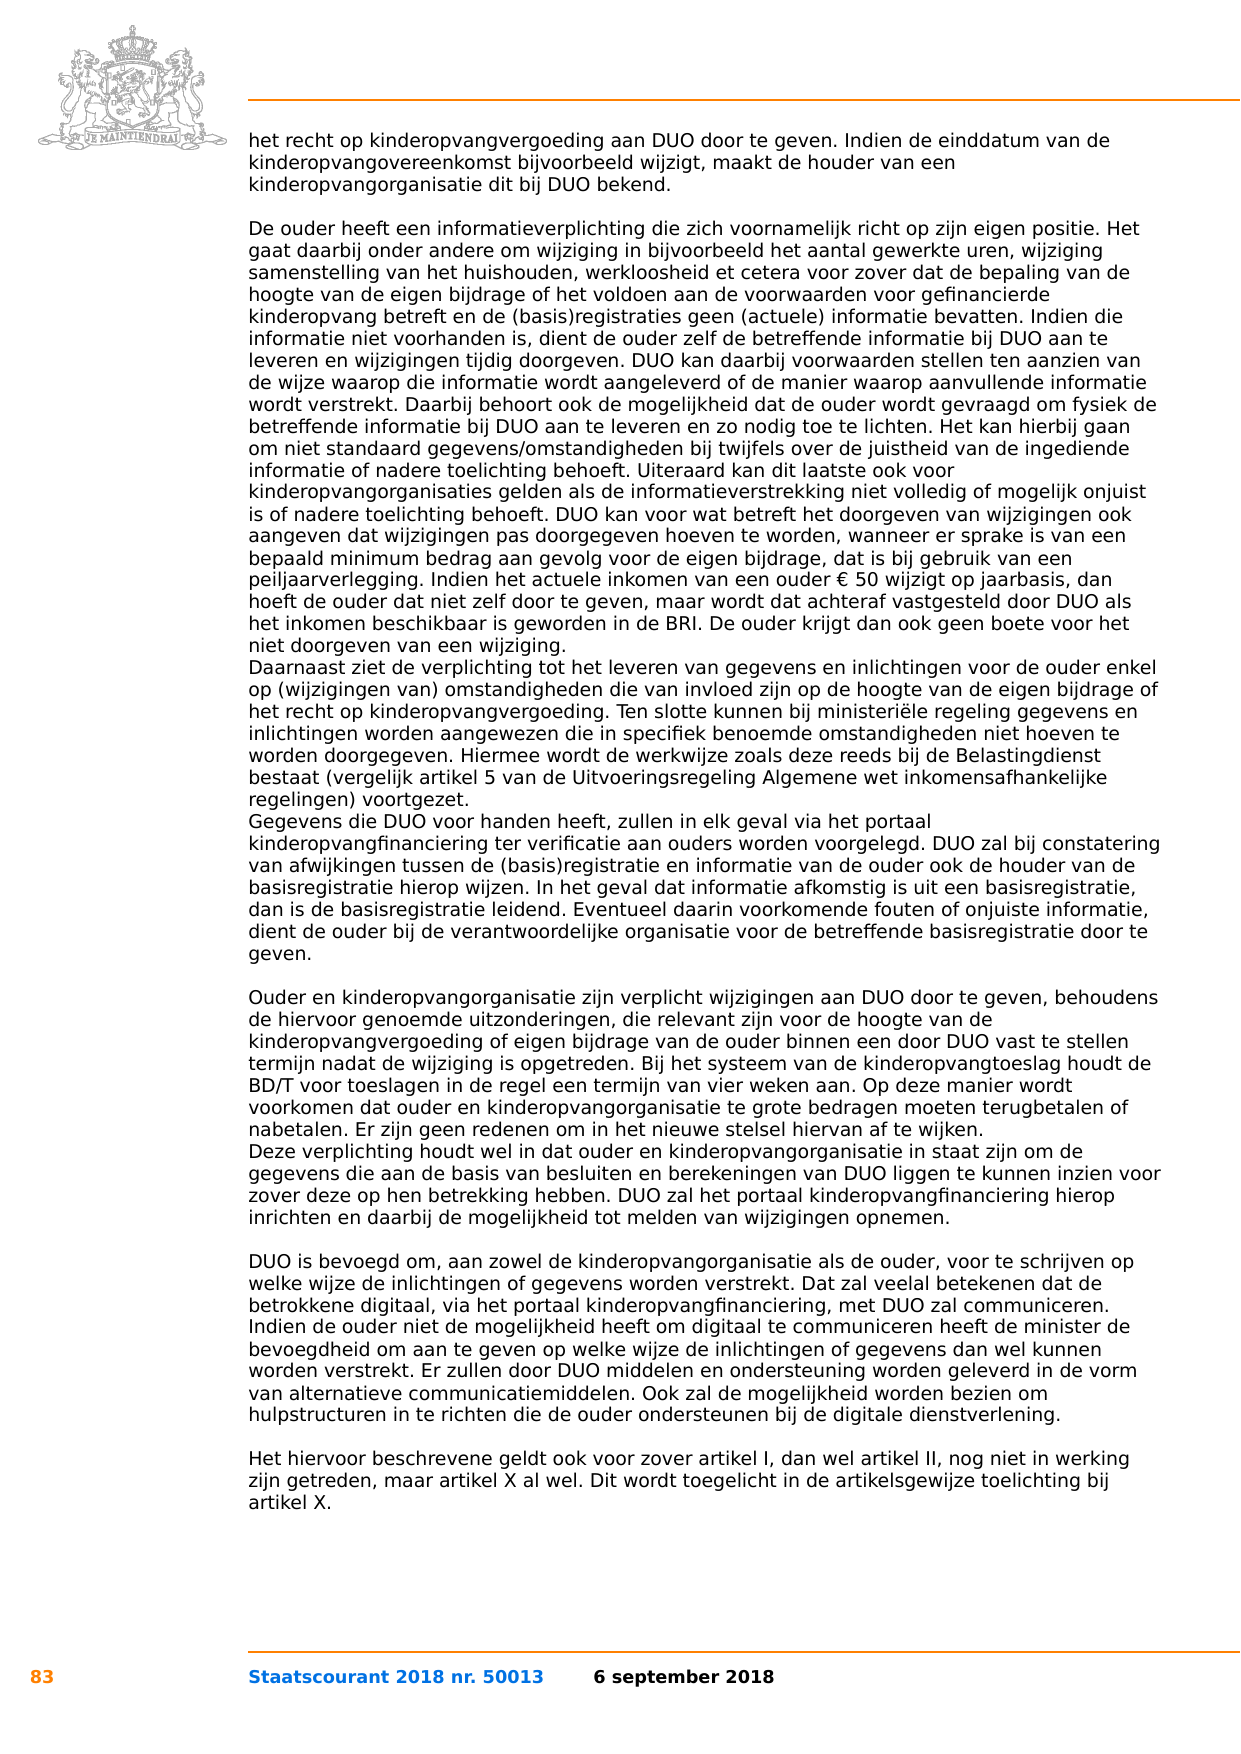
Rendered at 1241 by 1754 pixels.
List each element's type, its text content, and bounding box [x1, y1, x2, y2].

text Gegevens die DUO voor handen heeft, zullen in elk geval via het portaal kinderopvangfinanciering ter verificatie aan ouders worden voorgelegd. DUO zal bij constatering van afwijkingen tussen de (basis)registratie en informatie van de ouder ook de houder van de basisregistratie hierop wijzen. In het geval dat informatie afkomstig is uit een basisregistratie, dan is de basisregistratie leidend. Eventueel daarin voorkomende fouten of onjuiste informatie, dient de ouder bij de verantwoordelijke organisatie voor de betreffende basisregistratie door te geven. [248, 811, 1163, 965]
text Het hiervoor beschrevene geldt ook voor zover artikel I, dan wel artikel II, nog niet in werking zijn getreden, maar artikel X al wel. Dit wordt toegelicht in de artikelsgewijze toelichting bij artikel X. [248, 1448, 1163, 1514]
picture [38, 25, 227, 150]
text het recht op kinderopvangvergoeding aan DUO door te geven. Indien de einddatum van de kinderopvangovereenkomst bijvoorbeeld wijzigt, maakt de houder van een kinderopvangorganisatie dit bij DUO bekend. [248, 130, 1163, 196]
text De ouder heeft een informatieverplichting die zich voornamelijk richt op zijn eigen positie. Het gaat daarbij onder andere om wijziging in bijvoorbeeld het aantal gewerkte uren, wijziging samenstelling van het huishouden, werkloosheid et cetera voor zover dat de bepaling van de hoogte van de eigen bijdrage of het voldoen aan de voorwaarden voor gefinancierde kinderopvang betreft en de (basis)registraties geen (actuele) informatie bevatten. Indien die informatie niet voorhanden is, dient de ouder zelf de betreffende informatie bij DUO aan te leveren en wijzigingen tijdig doorgeven. DUO kan daarbij voorwaarden stellen ten aanzien van de wijze waarop die informatie wordt aangeleverd of de manier waarop aanvullende informatie wordt verstrekt. Daarbij behoort ook de mogelijkheid dat de ouder wordt gevraagd om fysiek de betreffende informatie bij DUO aan te leveren en zo nodig toe te lichten. Het kan hierbij gaan om niet standaard gegevens/omstandigheden bij twijfels over de juistheid van de ingediende informatie of nadere toelichting behoeft. Uiteraard kan dit laatste ook voor kinderopvangorganisaties gelden als de informatieverstrekking niet volledig of mogelijk onjuist is of nadere toelichting behoeft. DUO kan voor wat betreft het doorgeven van wijzigingen ook aangeven dat wijzigingen pas doorgegeven hoeven te worden, wanneer er sprake is van een bepaald minimum bedrag aan gevolg voor de eigen bijdrage, dat is bij gebruik van een peiljaarverlegging. Indien het actuele inkomen van een ouder € 50 wijzigt op jaarbasis, dan hoeft de ouder dat niet zelf door te geven, maar wordt dat achteraf vastgesteld door DUO als het inkomen beschikbaar is geworden in de BRI. De ouder krijgt dan ook geen boete voor het niet doorgeven van een wijziging. [248, 218, 1163, 657]
text Deze verplichting houdt wel in dat ouder en kinderopvangorganisatie in staat zijn om de gegevens die aan de basis van besluiten en berekeningen van DUO liggen te kunnen inzien voor zover deze op hen betrekking hebben. DUO zal het portaal kinderopvangfinanciering hierop inrichten en daarbij de mogelijkheid tot melden van wijzigingen opnemen. [248, 1141, 1163, 1229]
text Daarnaast ziet de verplichting tot het leveren van gegevens en inlichtingen voor de ouder enkel op (wijzigingen van) omstandigheden die van invloed zijn op de hoogte van de eigen bijdrage of het recht op kinderopvangvergoeding. Ten slotte kunnen bij ministeriële regeling gegevens en inlichtingen worden aangewezen die in specifiek benoemde omstandigheden niet hoeven te worden doorgegeven. Hiermee wordt de werkwijze zoals deze reeds bij de Belastingdienst bestaat (vergelijk artikel 5 van de Uitvoeringsregeling Algemene wet inkomensafhankelijke regelingen) voortgezet. [248, 657, 1163, 811]
text DUO is bevoegd om, aan zowel de kinderopvangorganisatie als de ouder, voor te schrijven op welke wijze de inlichtingen of gegevens worden verstrekt. Dat zal veelal betekenen dat de betrokkene digitaal, via het portaal kinderopvangfinanciering, met DUO zal communiceren. Indien de ouder niet de mogelijkheid heeft om digitaal te communiceren heeft de minister de bevoegdheid om aan te geven op welke wijze de inlichtingen of gegevens dan wel kunnen worden verstrekt. Er zullen door DUO middelen en ondersteuning worden geleverd in de vorm van alternatieve communicatiemiddelen. Ook zal de mogelijkheid worden bezien om hulpstructuren in te richten die de ouder ondersteunen bij de digitale dienstverlening. [248, 1251, 1163, 1426]
text Ouder en kinderopvangorganisatie zijn verplicht wijzigingen aan DUO door te geven, behoudens de hiervoor genoemde uitzonderingen, die relevant zijn voor de hoogte van de kinderopvangvergoeding of eigen bijdrage van de ouder binnen een door DUO vast te stellen termijn nadat de wijziging is opgetreden. Bij het systeem van de kinderopvangtoeslag houdt de BD/T voor toeslagen in de regel een termijn van vier weken aan. Op deze manier wordt voorkomen dat ouder en kinderopvangorganisatie te grote bedragen moeten terugbetalen of nabetalen. Er zijn geen redenen om in het nieuwe stelsel hiervan af te wijken. [248, 987, 1163, 1141]
